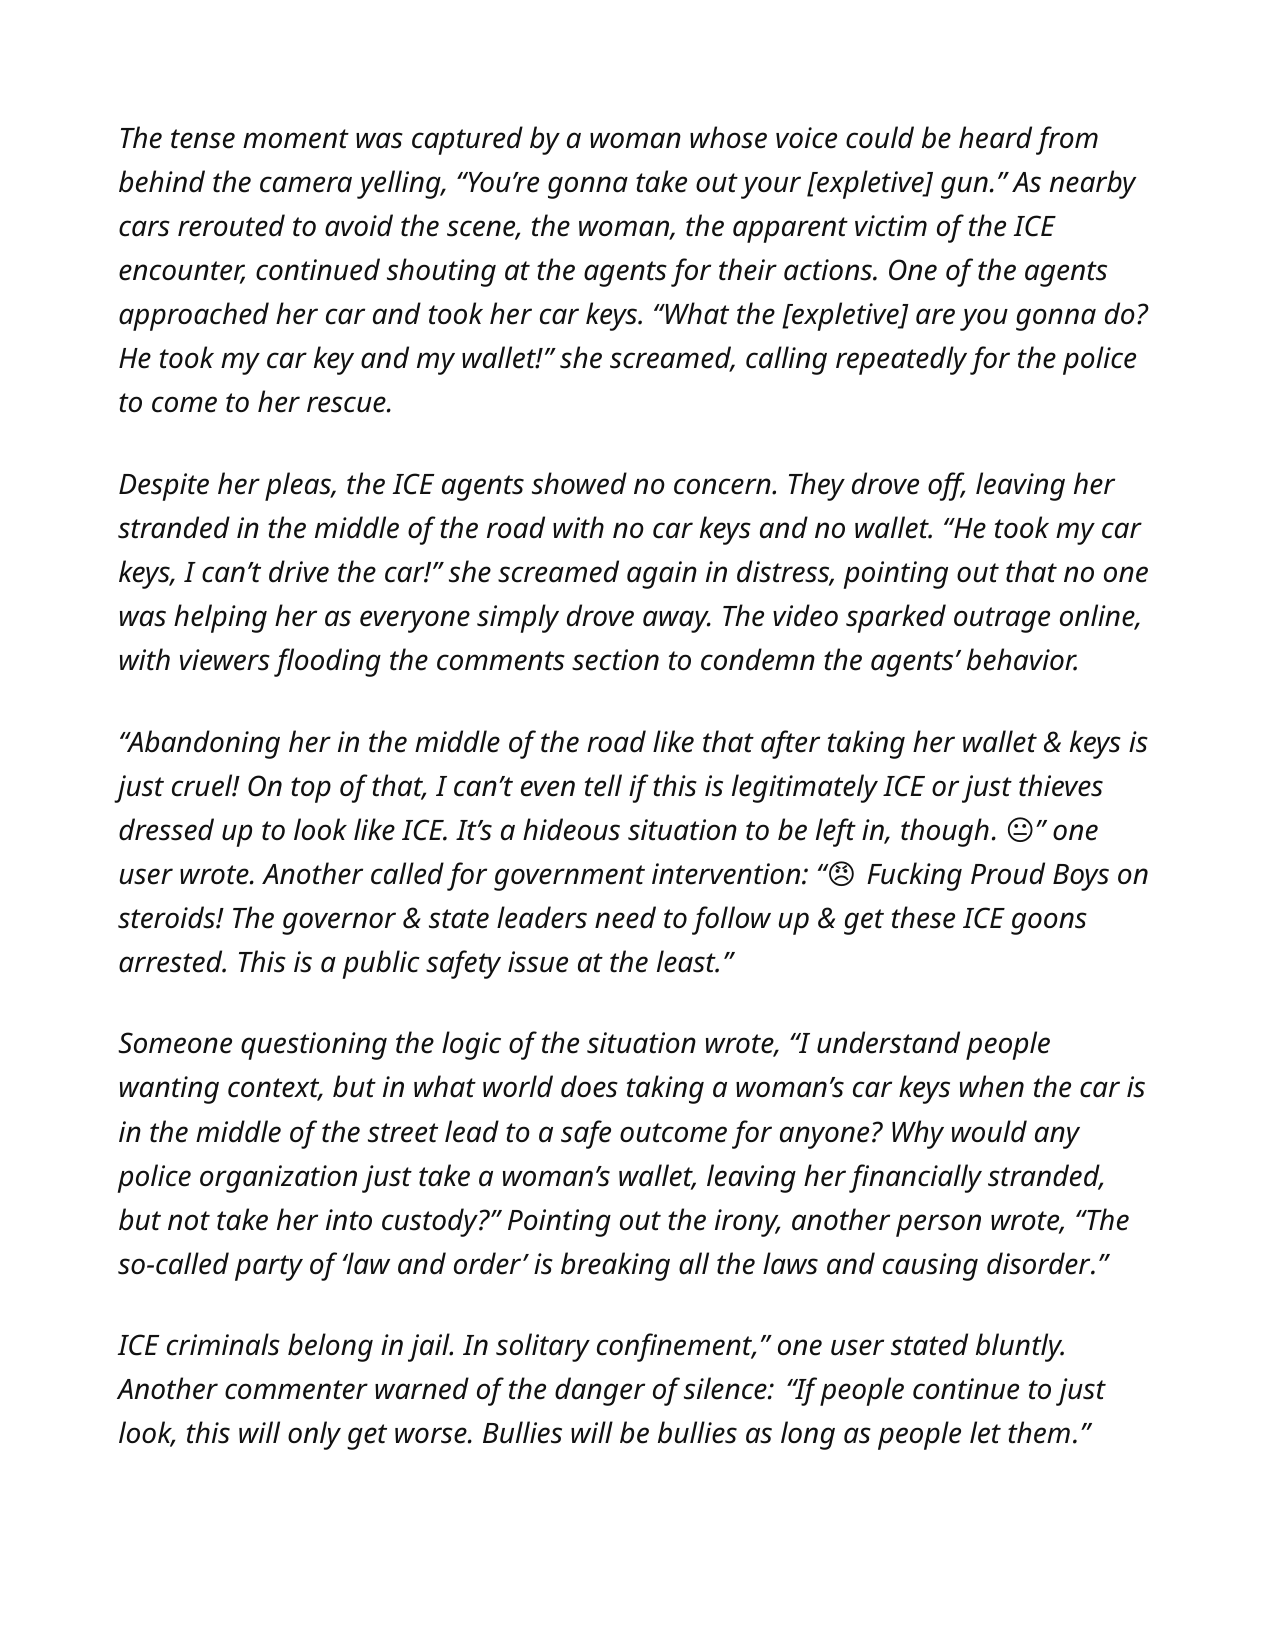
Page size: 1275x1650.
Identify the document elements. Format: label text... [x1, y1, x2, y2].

text Someone questioning the logic of the situation wrote, “I understand people wanting context, but in what world does taking a woman’s car keys when the car is in the middle of the street lead to a safe outcome for anyone? Why would any police organization just take a woman’s wallet, leaving her financially stranded, but not take her into custody?” Pointing out the irony, another person wrote, “The so-called party of ‘law and order’ is breaking all the laws and causing disorder.” [118, 1024, 1157, 1282]
text ICE criminals belong in jail. In solitary confinement,” one user stated bluntly. Another commenter warned of the danger of silence: “If people continue to just look, this will only get worse. Bullies will be bullies as long as people let them.” [118, 1326, 1157, 1452]
text “Abandoning her in the middle of the road like that after taking her wallet & keys is just cruel! On top of that, I can’t even tell if this is legitimately ICE or just thieves dressed up to look like ICE. It’s a hideous situation to be left in, though. 😐” one user wrote. Another called for government intervention: “🤬🤬🤬😠 Fucking Proud Boys on steroids! The governor & state leaders need to follow up & get these ICE goons arrested. This is a public safety issue at the least.” [118, 722, 1157, 981]
text Despite her pleas, the ICE agents showed no concern. They drove off, leaving her stranded in the middle of the road with no car keys and no wallet. “He took my car keys, I can’t drive the car!” she screamed again in distress, pointing out that no one was helping her as everyone simply drove away. The video sparked outrage online, with viewers flooding the comments section to condemn the agents’ behavior. [118, 464, 1157, 679]
text The tense moment was captured by a woman whose voice could be heard from behind the camera yelling, “You’re gonna take out your [expletive] gun.” As nearby cars rerouted to avoid the scene, the woman, the apparent victim of the ICE encounter, continued shouting at the agents for their actions. One of the agents approached her car and took her car keys. “What the [expletive] are you gonna do? He took my car key and my wallet!” she screamed, calling repeatedly for the police to come to her rescue. [118, 118, 1157, 421]
